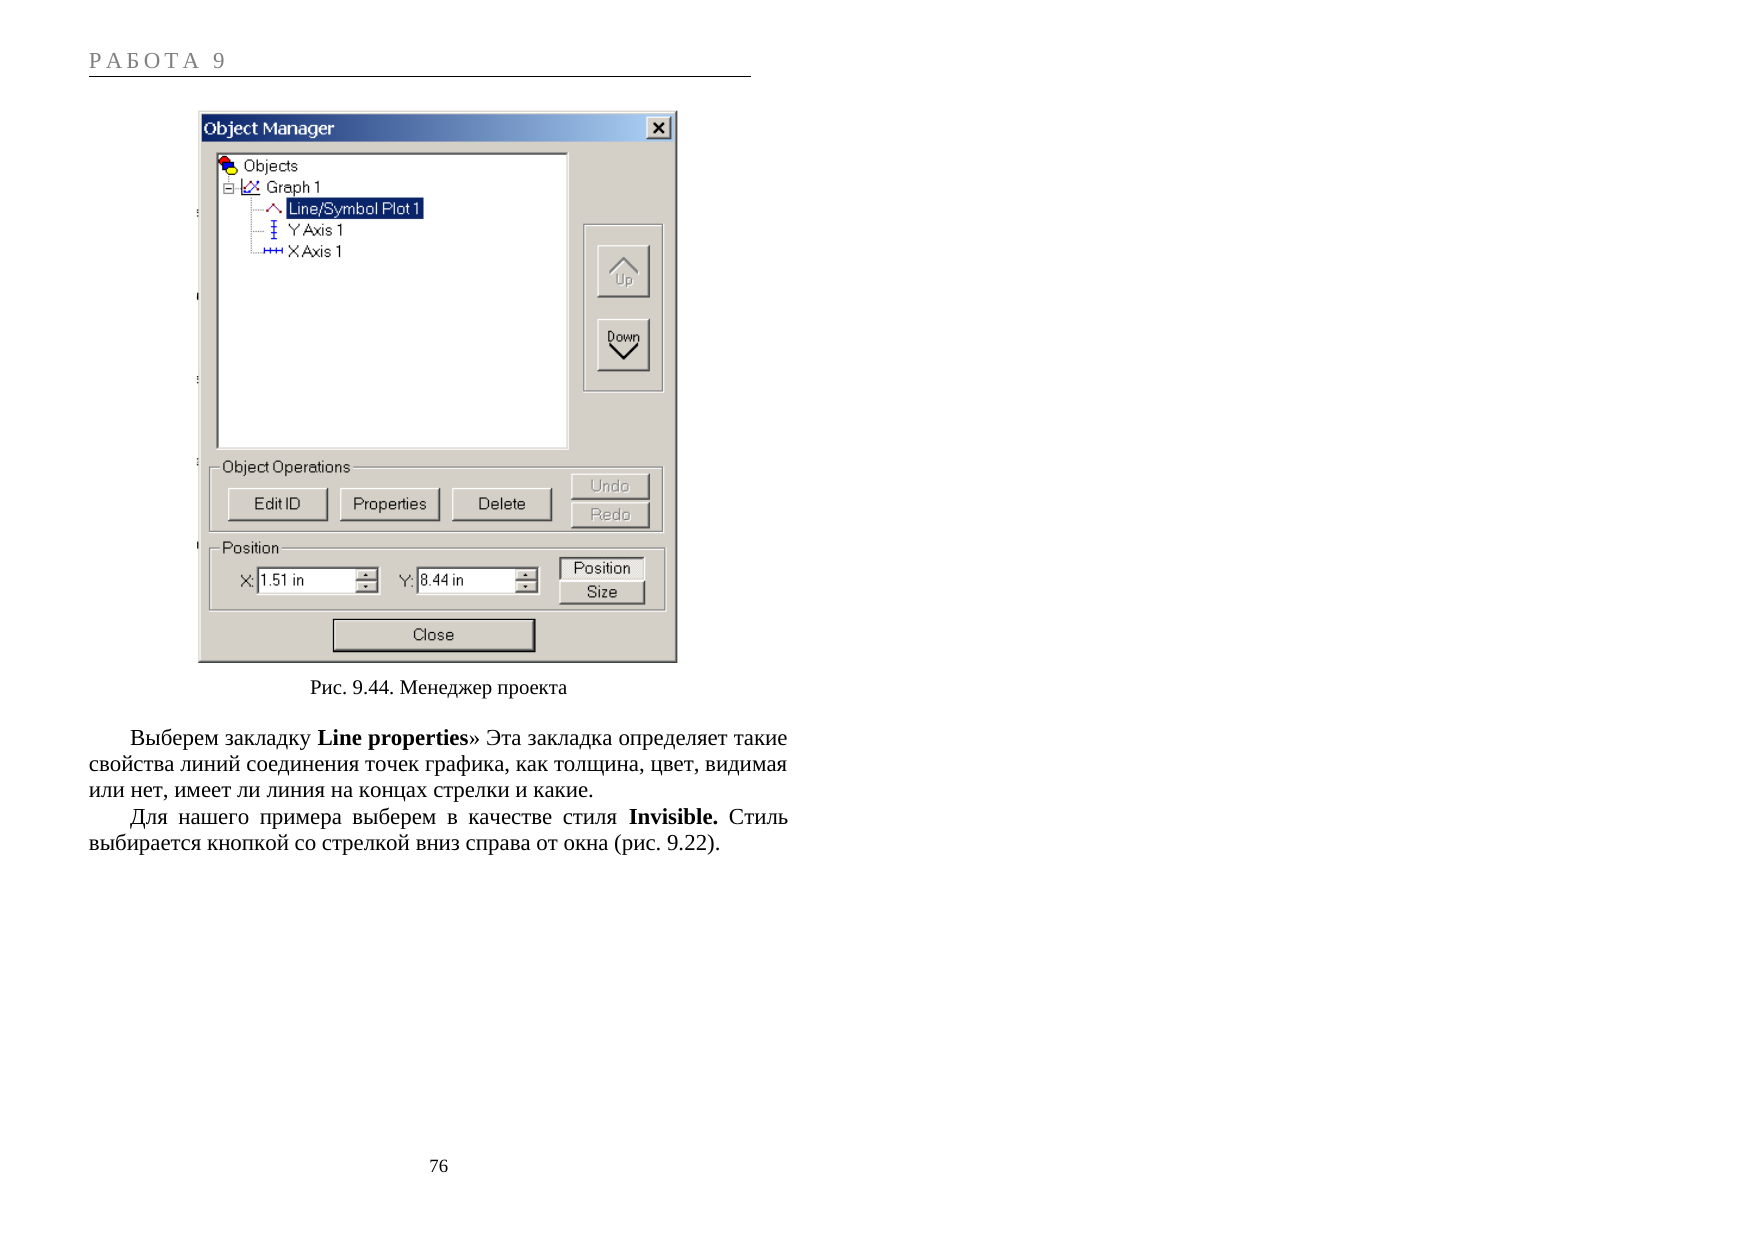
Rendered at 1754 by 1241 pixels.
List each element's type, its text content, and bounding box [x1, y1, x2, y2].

picture [196, 106, 680, 663]
text Выберем закладку Line properties» Эта закладка определяет такие свойства линий соединения точек графика, как толщина, цвет, видимая или нет, имеет ли линия на концах стрелки и какие. [89, 724, 788, 803]
text Рис. 9.44. Менеджер проекта [89, 675, 788, 699]
text Для нашего примера выберем в качестве стиля Invisible. Стиль выбирается кнопкой со стрелкой вниз справа от окна (рис. 9.22). [89, 803, 788, 856]
